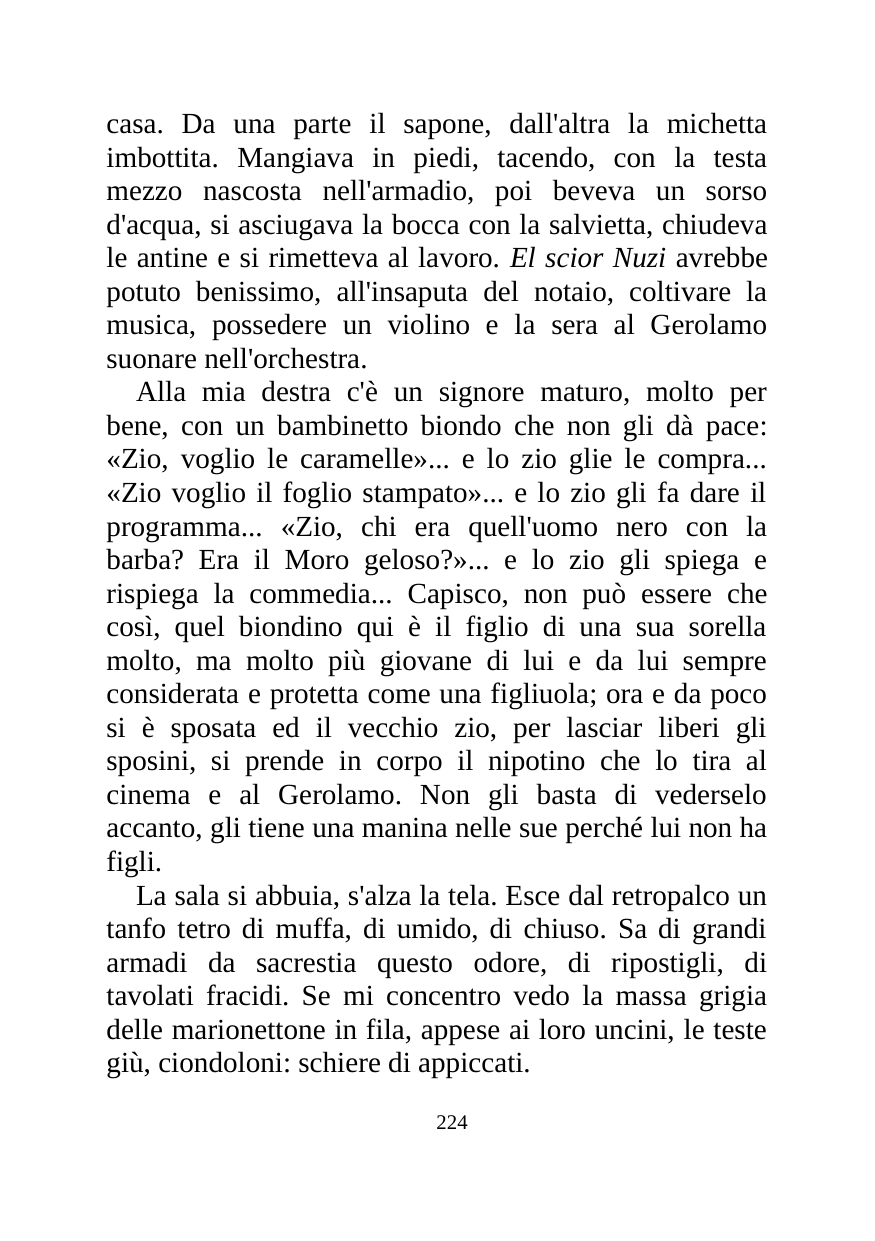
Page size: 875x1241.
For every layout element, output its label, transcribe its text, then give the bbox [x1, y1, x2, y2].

text casa. Da una parte il sapone, dall'altra la michetta imbottita. Mangiava in piedi, tacendo, con la testa mezzo nascosta nell'armadio, poi beveva un sorso d'acqua, si asciugava la bocca con la salvietta, chiudeva le antine e si rimetteva al lavoro. El scior Nuzi avrebbe potuto benissimo, all'insaputa del notaio, coltivare la musica, possedere un violino e la sera al Gerolamo suonare nell'orchestra. [106, 106, 768, 374]
text La sala si abbuia, s'alza la tela. Esce dal retropalco un tanfo tetro di muffa, di umido, di chiuso. Sa di grandi armadi da sacrestia questo odore, di ripostigli, di tavolati fracidi. Se mi concentro vedo la massa grigia delle marionettone in fila, appese ai loro uncini, le teste giù, ciondoloni: schiere di appiccati. [106, 878, 768, 1079]
text Alla mia destra c'è un signore maturo, molto per bene, con un bambinetto biondo che non gli dà pace: «Zio, voglio le caramelle»... e lo zio glie le compra... «Zio voglio il foglio stampato»... e lo zio gli fa dare il programma... «Zio, chi era quell'uomo nero con la barba? Era il Moro geloso?»... e lo zio gli spiega e rispiega la commedia... Capisco, non può essere che così, quel biondino qui è il figlio di una sua sorella molto, ma molto più giovane di lui e da lui sempre considerata e protetta come una figliuola; ora e da poco si è sposata ed il vecchio zio, per lasciar liberi gli sposini, si prende in corpo il nipotino che lo tira al cinema e al Gerolamo. Non gli basta di vederselo accanto, gli tiene una manina nelle sue perché lui non ha figli. [106, 374, 768, 878]
